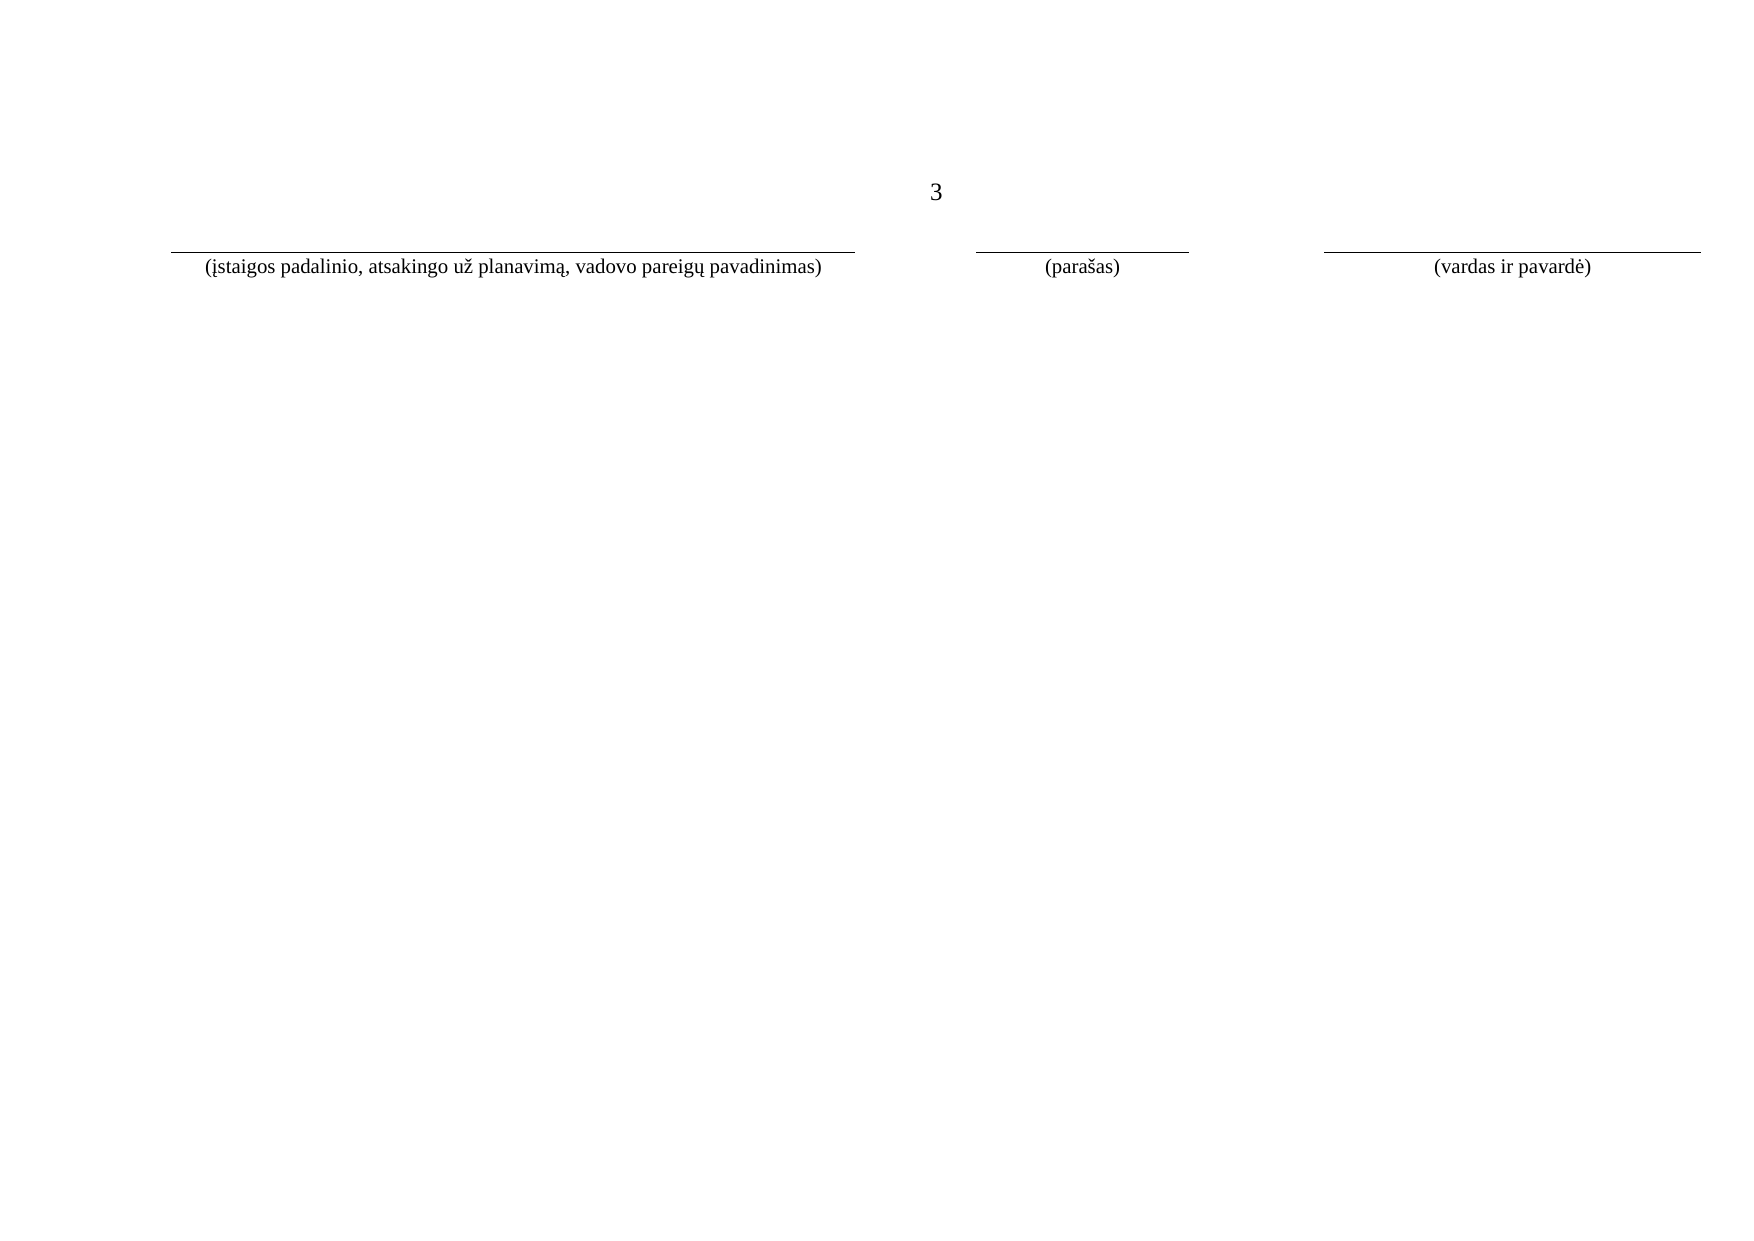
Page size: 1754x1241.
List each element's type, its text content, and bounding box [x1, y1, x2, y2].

table_header [1324, 207, 1701, 252]
table_header [855, 207, 976, 252]
table_header [353, 207, 855, 252]
table_header [1189, 207, 1324, 252]
table_header [976, 207, 1188, 252]
table_header [171, 207, 353, 252]
table_cell [1189, 252, 1324, 278]
table_cell [855, 252, 976, 278]
table_cell (įstaigos padalinio, atsakingo už planavimą, vadovo pareigų pavadinimas) [171, 253, 855, 278]
table_cell (vardas ir pavardė) [1324, 253, 1701, 278]
table_cell (parašas) [976, 253, 1188, 278]
